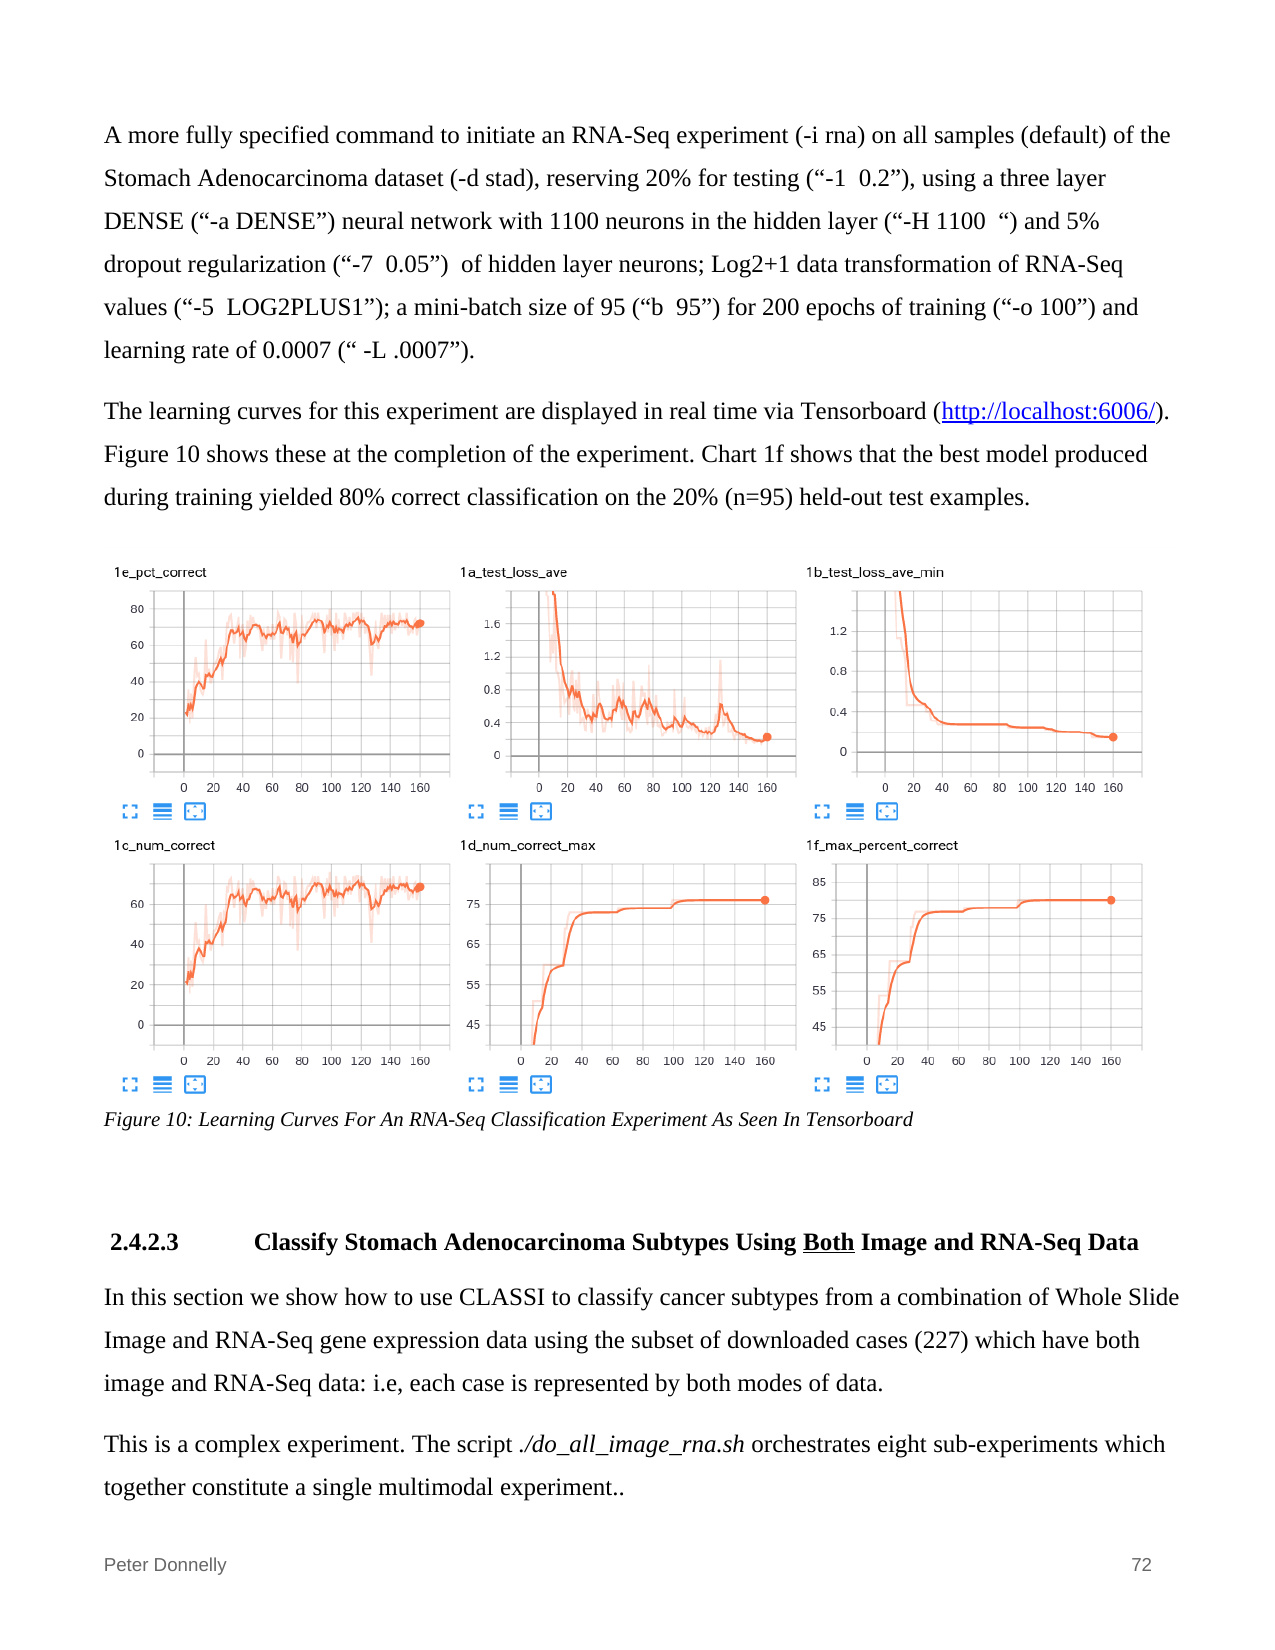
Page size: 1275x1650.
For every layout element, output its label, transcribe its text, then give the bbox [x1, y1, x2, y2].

text The learning curves for this experiment are displayed in real time via Tensorboard (http://localhost:6006/). Figure 10 shows these at the completion of the experiment. Chart 1f shows that the best model produced during training yielded 80% correct classification on the 20% (n=95) held-out test examples. [103, 396, 1181, 511]
text In this section we show how to use CLASSI to classify cancer subtypes from a combination of Whole Slide Image and RNA-Seq gene expression data using the subset of downloaded cases (227) which have both image and RNA-Seq data: i.e, each case is represented by both modes of data. [103, 1282, 1181, 1397]
picture [103, 547, 1182, 1107]
subtitle Classify Stomach Adenocarcinoma Subtypes Using Both Image and RNA-Seq Data [103, 1227, 1181, 1256]
text Figure 10: Learning Curves For An RNA-Seq Classification Experiment As Seen In Tensorboard [103, 1107, 1181, 1131]
text A more fully specified command to initiate an RNA-Seq experiment (-i rna) on all samples (default) of the Stomach Adenocarcinoma dataset (-d stad), reserving 20% for testing (“-1 0.2”), using a three layer DENSE (“-a DENSE”) neural network with 1100 neurons in the hidden layer (“-H 1100 “) and 5% dropout regularization (“-7 0.05”) of hidden layer neurons; Log2+1 data transformation of RNA-Seq values (“-5 LOG2PLUS1”); a mini-batch size of 95 (“b 95”) for 200 epochs of training (“-o 100”) and learning rate of 0.0007 (“ -L .0007”). [103, 120, 1181, 364]
text This is a complex experiment. The script ./do_all_image_rna.sh orchestrates eight sub-experiments which together constitute a single multimodal experiment.. [103, 1429, 1181, 1501]
